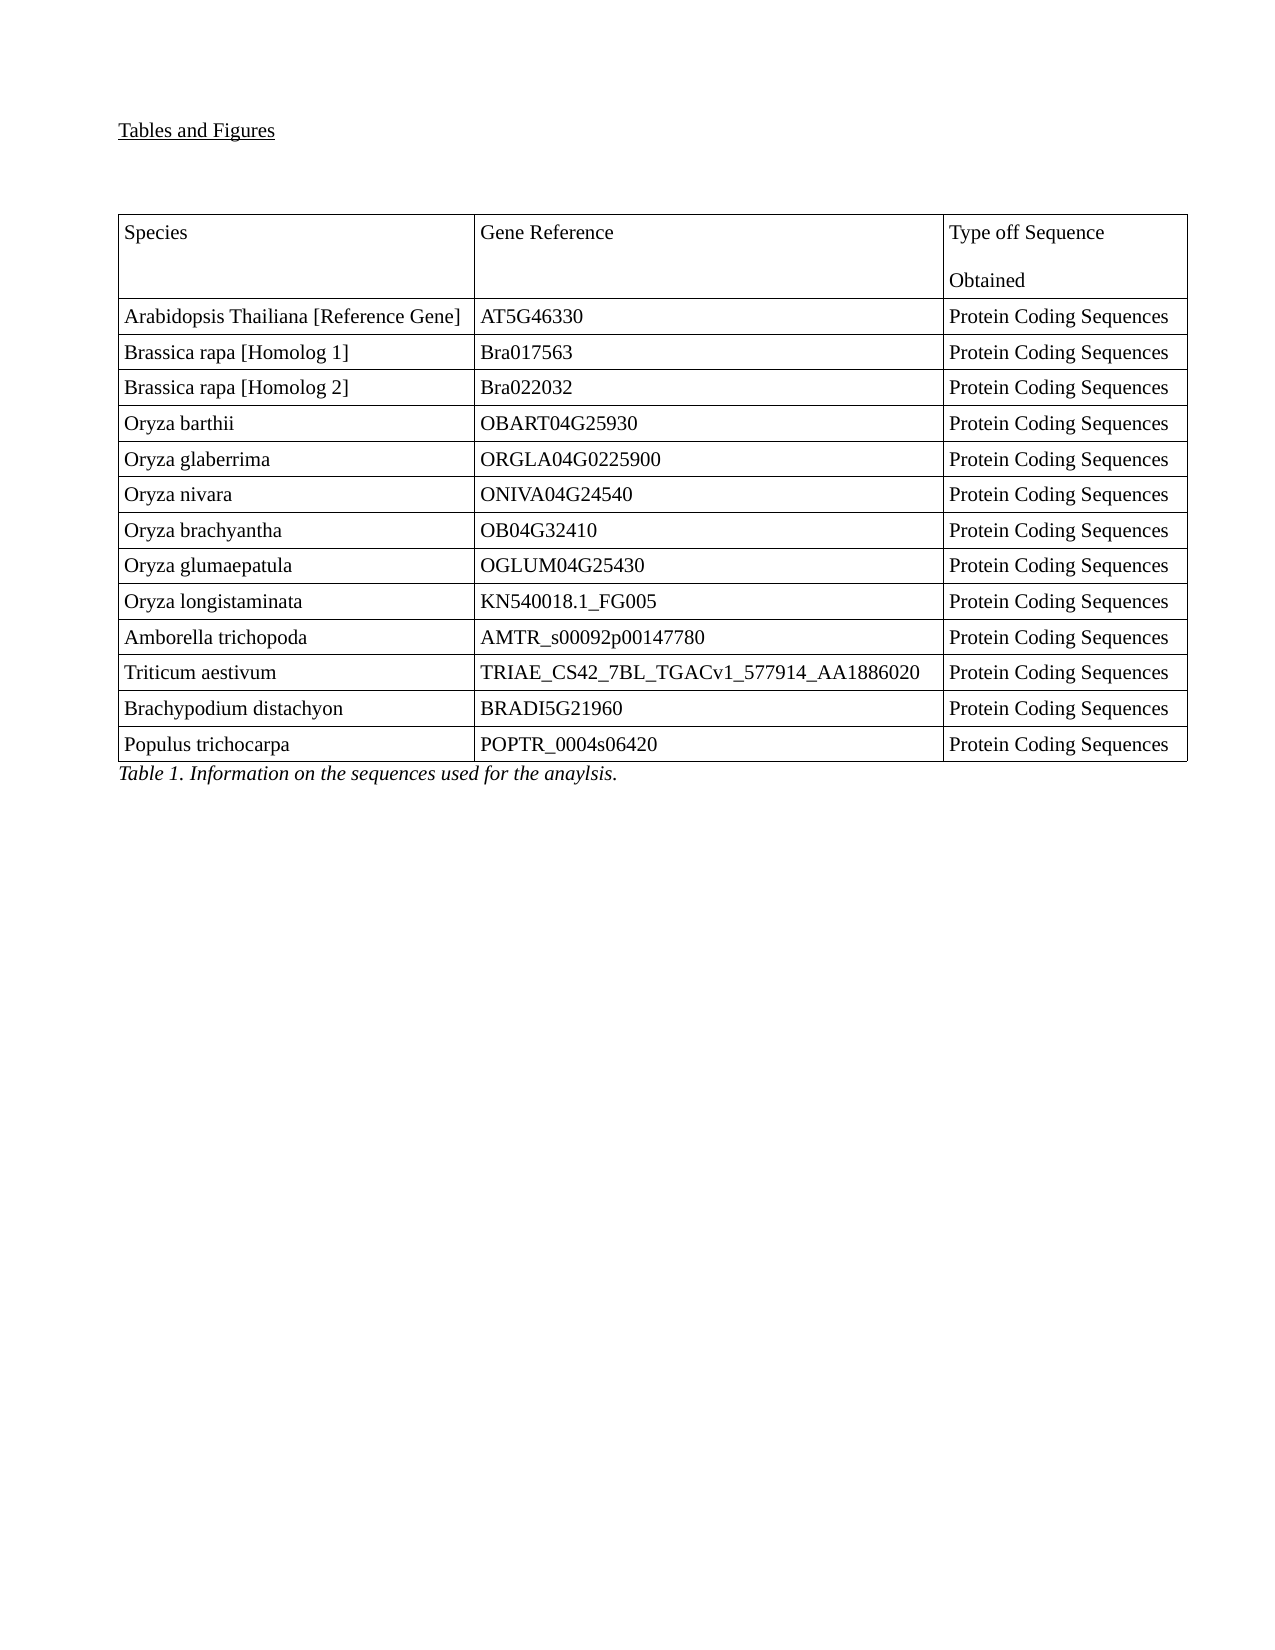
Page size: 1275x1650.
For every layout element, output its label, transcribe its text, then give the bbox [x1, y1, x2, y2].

text Tables and Figures [118, 118, 1157, 142]
table_cell Protein Coding Sequences [944, 335, 1187, 369]
table_cell Protein Coding Sequences [944, 406, 1187, 441]
table_cell Oryza glumaepatula [119, 549, 474, 583]
table_cell Brassica rapa [Homolog 1] [119, 335, 474, 369]
table_cell OGLUM04G25430 [475, 549, 943, 583]
table_cell OBART04G25930 [475, 406, 943, 441]
table_cell Triticum aestivum [119, 655, 474, 690]
table_cell AMTR_s00092p00147780 [475, 620, 943, 654]
table_cell ORGLA04G0225900 [475, 442, 943, 476]
table_cell Protein Coding Sequences [944, 620, 1187, 654]
table_cell Bra022032 [475, 370, 943, 405]
table_cell Protein Coding Sequences [944, 549, 1187, 583]
table_cell POPTR_0004s06420 [475, 727, 943, 761]
table_cell Protein Coding Sequences [944, 727, 1187, 761]
table_cell Protein Coding Sequences [944, 655, 1187, 690]
table_cell Protein Coding Sequences [944, 299, 1187, 334]
table_cell TRIAE_CS42_7BL_TGACv1_577914_AA1886020 [475, 655, 943, 690]
table_cell ONIVA04G24540 [475, 477, 943, 512]
table_cell Arabidopsis Thailiana [Reference Gene] [119, 299, 474, 334]
table_cell Protein Coding Sequences [944, 584, 1187, 619]
table_cell Oryza longistaminata [119, 584, 474, 619]
table_cell KN540018.1_FG005 [475, 584, 943, 619]
table_header Gene Reference [475, 215, 943, 298]
table_cell Bra017563 [475, 335, 943, 369]
table_cell Amborella trichopoda [119, 620, 474, 654]
table_cell Protein Coding Sequences [944, 477, 1187, 512]
table_cell Protein Coding Sequences [944, 691, 1187, 726]
text Table 1. Information on the sequences used for the anaylsis. [118, 762, 1157, 785]
table_header Species [119, 215, 474, 298]
table_cell Oryza barthii [119, 406, 474, 441]
table_cell Oryza brachyantha [119, 513, 474, 547]
table_cell Oryza glaberrima [119, 442, 474, 476]
table_header Type off Sequence Obtained [944, 215, 1187, 298]
table_cell AT5G46330 [475, 299, 943, 334]
table_cell Oryza nivara [119, 477, 474, 512]
table_cell Protein Coding Sequences [944, 513, 1187, 547]
table_cell Protein Coding Sequences [944, 370, 1187, 405]
table_cell Populus trichocarpa [119, 727, 474, 761]
table_cell Brassica rapa [Homolog 2] [119, 370, 474, 405]
table_cell Brachypodium distachyon [119, 691, 474, 726]
table_cell Protein Coding Sequences [944, 442, 1187, 476]
table_cell BRADI5G21960 [475, 691, 943, 726]
table_cell OB04G32410 [475, 513, 943, 547]
